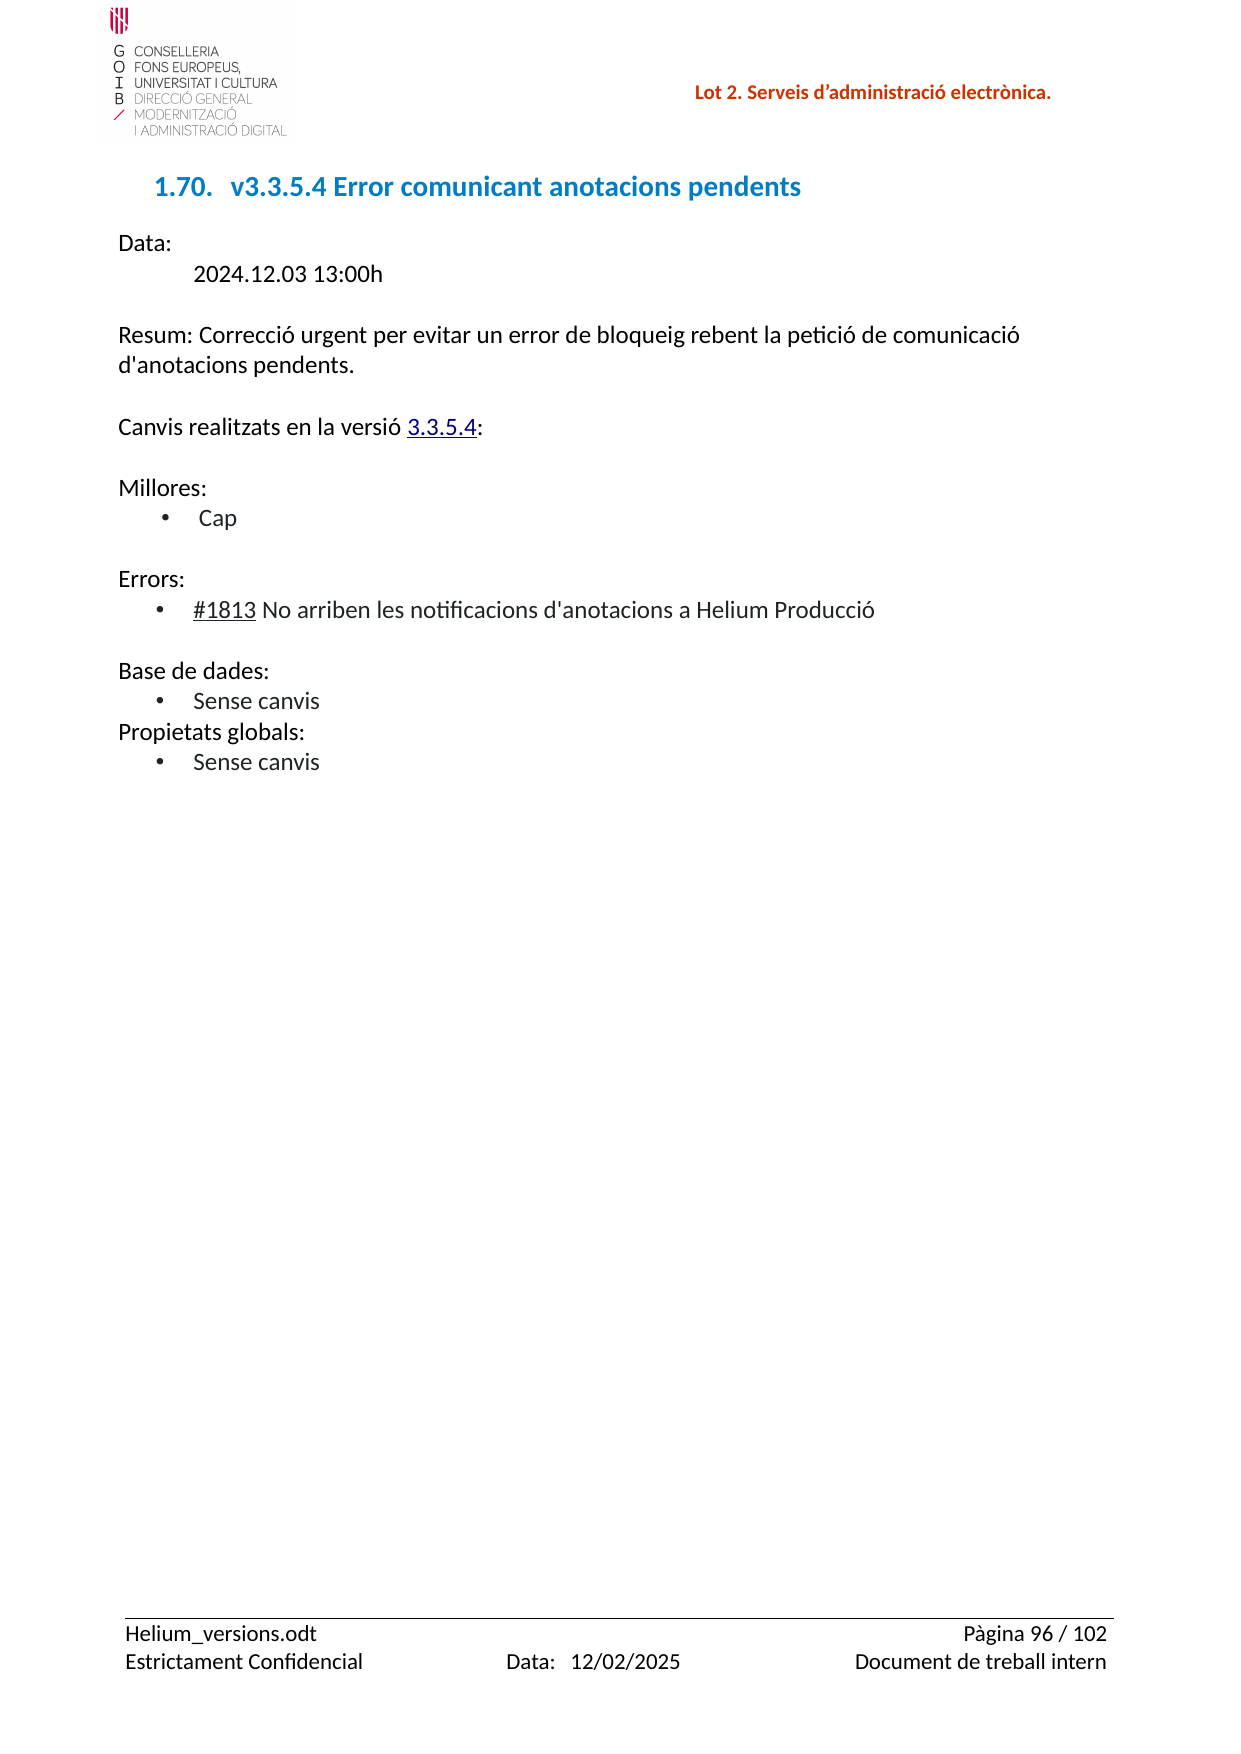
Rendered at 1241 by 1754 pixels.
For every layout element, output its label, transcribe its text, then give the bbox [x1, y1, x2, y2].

list Sense canvis [156, 746, 1122, 777]
text 2024.12.03 13:00h [118, 258, 1122, 289]
text Base de dades: [118, 655, 1122, 685]
text Millores: [118, 472, 1122, 502]
text Resum: Correcció urgent per evitar un error de bloqueig rebent la petició de comunicació d'anotacions pendents. [118, 319, 1122, 380]
text Propietats globals: [118, 716, 1122, 746]
text Data: [118, 228, 1122, 258]
list Sense canvis [156, 685, 1122, 716]
picture [100, 0, 297, 144]
subtitle v3.3.5.4 Error comunicant anotacions pendents [153, 168, 1122, 204]
list #1813 No arriben les notificacions d'anotacions a Helium Producció [156, 594, 1122, 624]
text Errors: [118, 563, 1122, 594]
list Cap [161, 502, 1122, 533]
text Canvis realitzats en la versió 3.3.5.4: [118, 411, 1122, 441]
